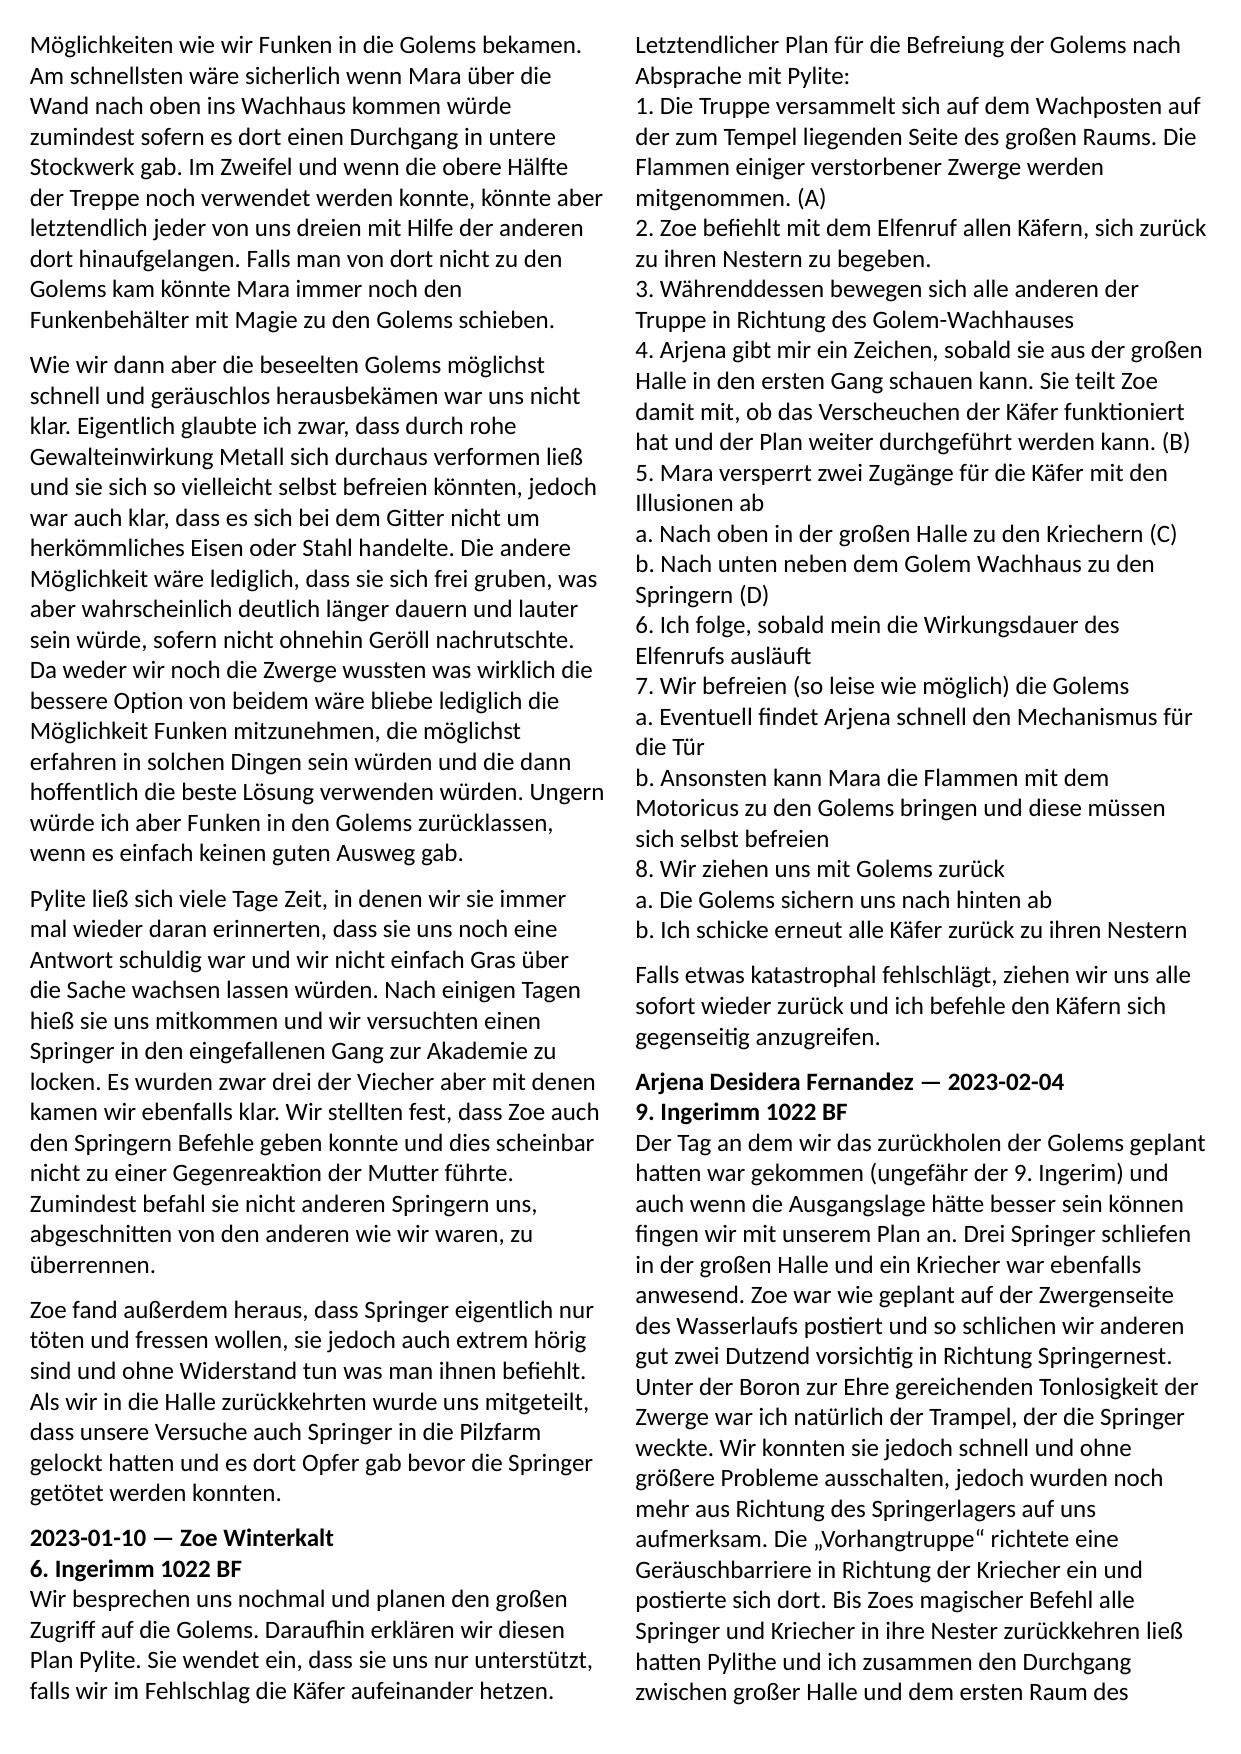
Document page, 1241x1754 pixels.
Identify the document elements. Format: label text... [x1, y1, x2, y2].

text Arjena Desidera Fernandez — 2023-02-04 9. Ingerimm 1022 BF Der Tag an dem wir das zurückholen der Golems geplant hatten war gekommen (ungefähr der 9. Ingerim) und auch wenn die Ausgangslage hätte besser sein können fingen wir mit unserem Plan an. Drei Springer schliefen in der großen Halle und ein Kriecher war ebenfalls anwesend. Zoe war wie geplant auf der Zwergenseite des Wasserlaufs postiert und so schlichen wir anderen gut zwei Dutzend vorsichtig in Richtung Springernest. Unter der Boron zur Ehre gereichenden Tonlosigkeit der Zwerge war ich natürlich der Trampel, der die Springer weckte. Wir konnten sie jedoch schnell und ohne größere Probleme ausschalten, jedoch wurden noch mehr aus Richtung des Springerlagers auf uns aufmerksam. Die „Vorhangtruppe“ richtete eine Geräuschbarriere in Richtung der Kriecher ein und postierte sich dort. Bis Zoes magischer Befehl alle Springer und Kriecher in ihre Nester zurückkehren ließ hatten Pylithe und ich zusammen den Durchgang zwischen großer Halle und dem ersten Raum des [635, 1066, 1211, 1707]
text Möglichkeiten wie wir Funken in die Golems bekamen. Am schnellsten wäre sicherlich wenn Mara über die Wand nach oben ins Wachhaus kommen würde zumindest sofern es dort einen Durchgang in untere Stockwerk gab. Im Zweifel und wenn die obere Hälfte der Treppe noch verwendet werden konnte, könnte aber letztendlich jeder von uns dreien mit Hilfe der anderen dort hinaufgelangen. Falls man von dort nicht zu den Golems kam könnte Mara immer noch den Funkenbehälter mit Magie zu den Golems schieben. [29, 29, 605, 335]
text Zoe fand außerdem heraus, dass Springer eigentlich nur töten und fressen wollen, sie jedoch auch extrem hörig sind und ohne Widerstand tun was man ihnen befiehlt. Als wir in die Halle zurückkehrten wurde uns mitgeteilt, dass unsere Versuche auch Springer in die Pilzfarm gelockt hatten und es dort Opfer gab bevor die Springer getötet werden konnten. [29, 1294, 605, 1508]
text Pylite ließ sich viele Tage Zeit, in denen wir sie immer mal wieder daran erinnerten, dass sie uns noch eine Antwort schuldig war und wir nicht einfach Gras über die Sache wachsen lassen würden. Nach einigen Tagen hieß sie uns mitkommen und wir versuchten einen Springer in den eingefallenen Gang zur Akademie zu locken. Es wurden zwar drei der Viecher aber mit denen kamen wir ebenfalls klar. Wir stellten fest, dass Zoe auch den Springern Befehle geben konnte und dies scheinbar nicht zu einer Gegenreaktion der Mutter führte. Zumindest befahl sie nicht anderen Springern uns, abgeschnitten von den anderen wie wir waren, zu überrennen. [29, 883, 605, 1279]
text Wie wir dann aber die beseelten Golems möglichst schnell und geräuschlos herausbekämen war uns nicht klar. Eigentlich glaubte ich zwar, dass durch rohe Gewalteinwirkung Metall sich durchaus verformen ließ und sie sich so vielleicht selbst befreien könnten, jedoch war auch klar, dass es sich bei dem Gitter nicht um herkömmliches Eisen oder Stahl handelte. Die andere Möglichkeit wäre lediglich, dass sie sich frei gruben, was aber wahrscheinlich deutlich länger dauern und lauter sein würde, sofern nicht ohnehin Geröll nachrutschte. Da weder wir noch die Zwerge wussten was wirklich die bessere Option von beidem wäre bliebe lediglich die Möglichkeit Funken mitzunehmen, die möglichst erfahren in solchen Dingen sein würden und die dann hoffentlich die beste Lösung verwenden würden. Ungern würde ich aber Funken in den Golems zurücklassen, wenn es einfach keinen guten Ausweg gab. [29, 349, 605, 868]
text 2023-01-10 — Zoe Winterkalt 6. Ingerimm 1022 BF Wir besprechen uns nochmal und planen den großen Zugriff auf die Golems. Daraufhin erklären wir diesen Plan Pylite. Sie wendet ein, dass sie uns nur unterstützt, falls wir im Fehlschlag die Käfer aufeinander hetzen. [29, 1522, 605, 1705]
text Letztendlicher Plan für die Befreiung der Golems nach Absprache mit Pylite: 1. Die Truppe versammelt sich auf dem Wachposten auf der zum Tempel liegenden Seite des großen Raums. Die Flammen einiger verstorbener Zwerge werden mitgenommen. (A) 2. Zoe befiehlt mit dem Elfenruf allen Käfern, sich zurück zu ihren Nestern zu begeben. 3. Währenddessen bewegen sich alle anderen der Truppe in Richtung des Golem-Wachhauses 4. Arjena gibt mir ein Zeichen, sobald sie aus der großen Halle in den ersten Gang schauen kann. Sie teilt Zoe damit mit, ob das Verscheuchen der Käfer funktioniert hat und der Plan weiter durchgeführt werden kann. (B) 5. Mara versperrt zwei Zugänge für die Käfer mit den Illusionen ab a. Nach oben in der großen Halle zu den Kriechern (C) b. Nach unten neben dem Golem Wachhaus zu den Springern (D) 6. Ich folge, sobald mein die Wirkungsdauer des Elfenrufs ausläuft 7. Wir befreien (so leise wie möglich) die Golems a. Eventuell findet Arjena schnell den Mechanismus für die Tür b. Ansonsten kann Mara die Flammen mit dem Motoricus zu den Golems bringen und diese müssen sich selbst befreien 8. Wir ziehen uns mit Golems zurück a. Die Golems sichern uns nach hinten ab b. Ich schicke erneut alle Käfer zurück zu ihren Nestern [635, 29, 1211, 945]
text Falls etwas katastrophal fehlschlägt, ziehen wir uns alle sofort wieder zurück und ich befehle den Käfern sich gegenseitig anzugreifen. [635, 960, 1211, 1051]
